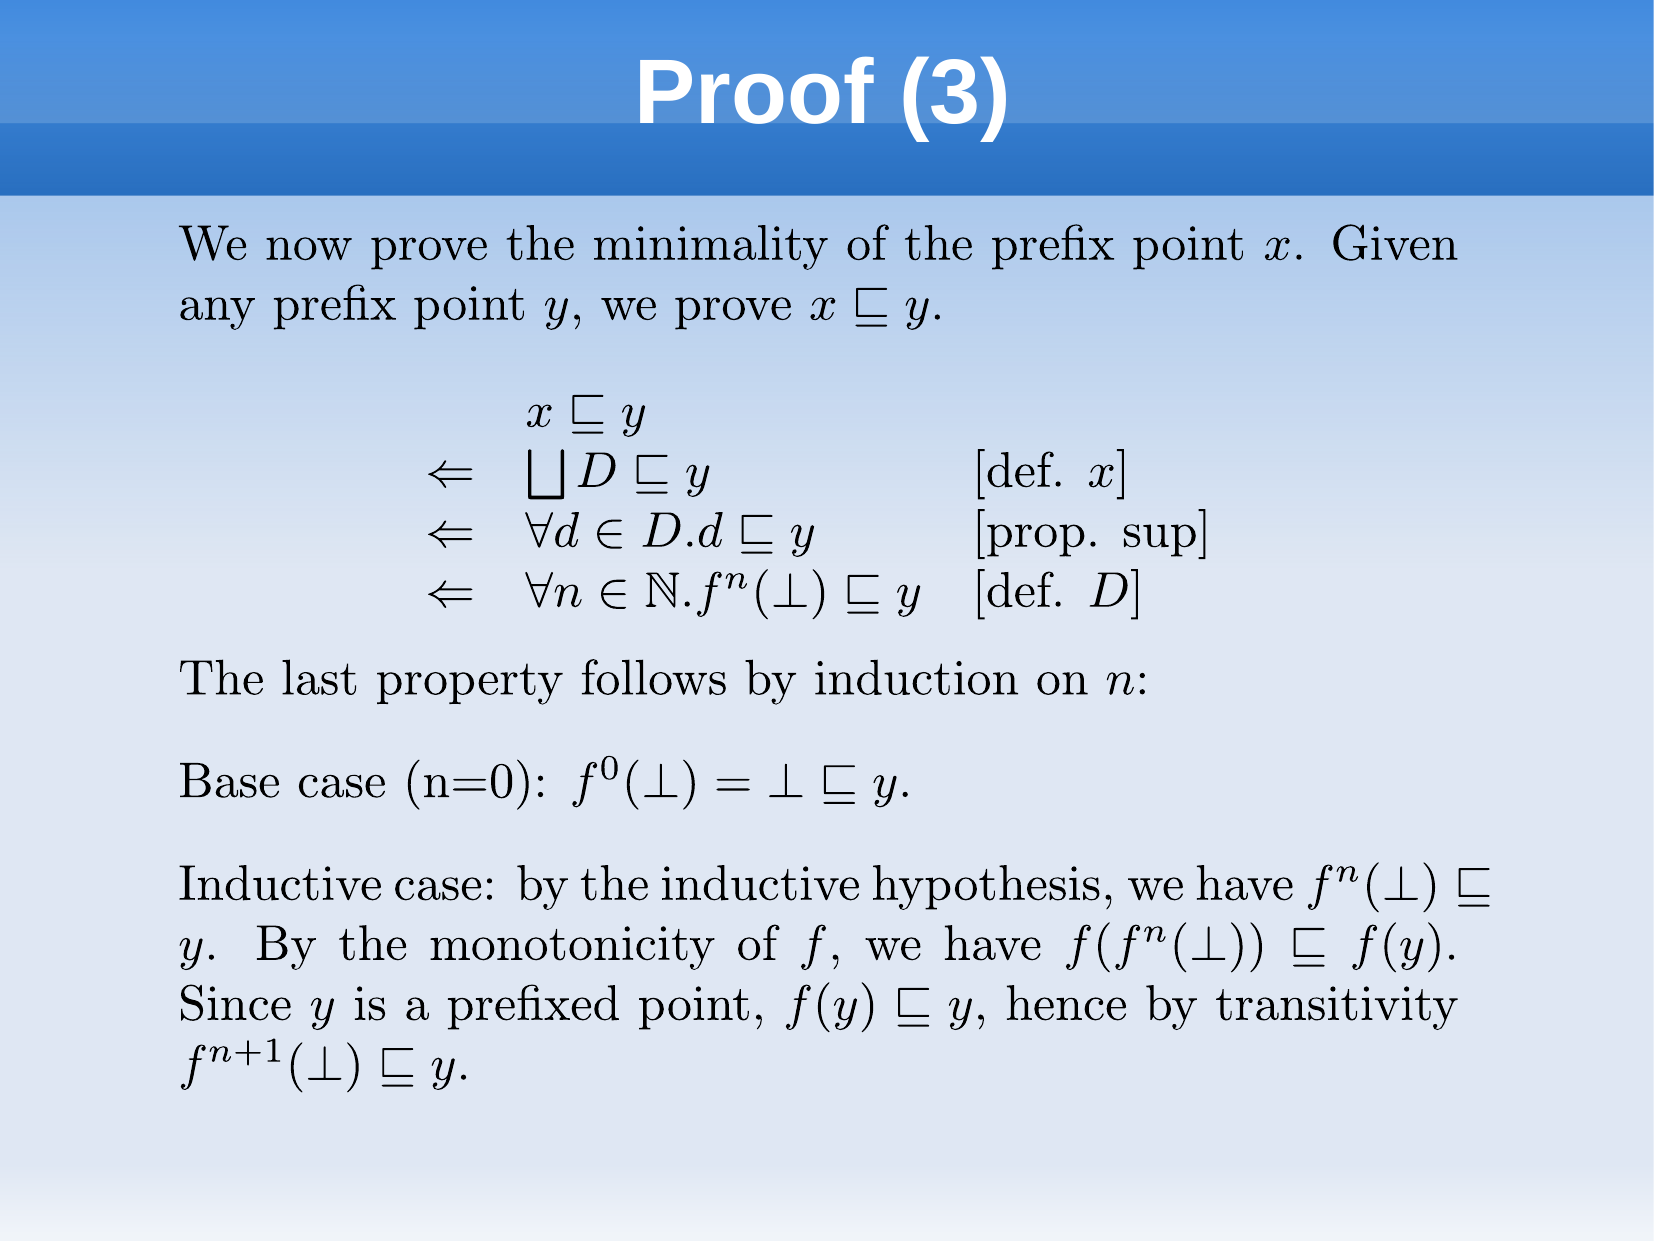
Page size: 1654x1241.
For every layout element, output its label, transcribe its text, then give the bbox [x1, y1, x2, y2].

picture [0, 0, 1654, 1241]
title Proof (3) [59, 0, 1588, 188]
